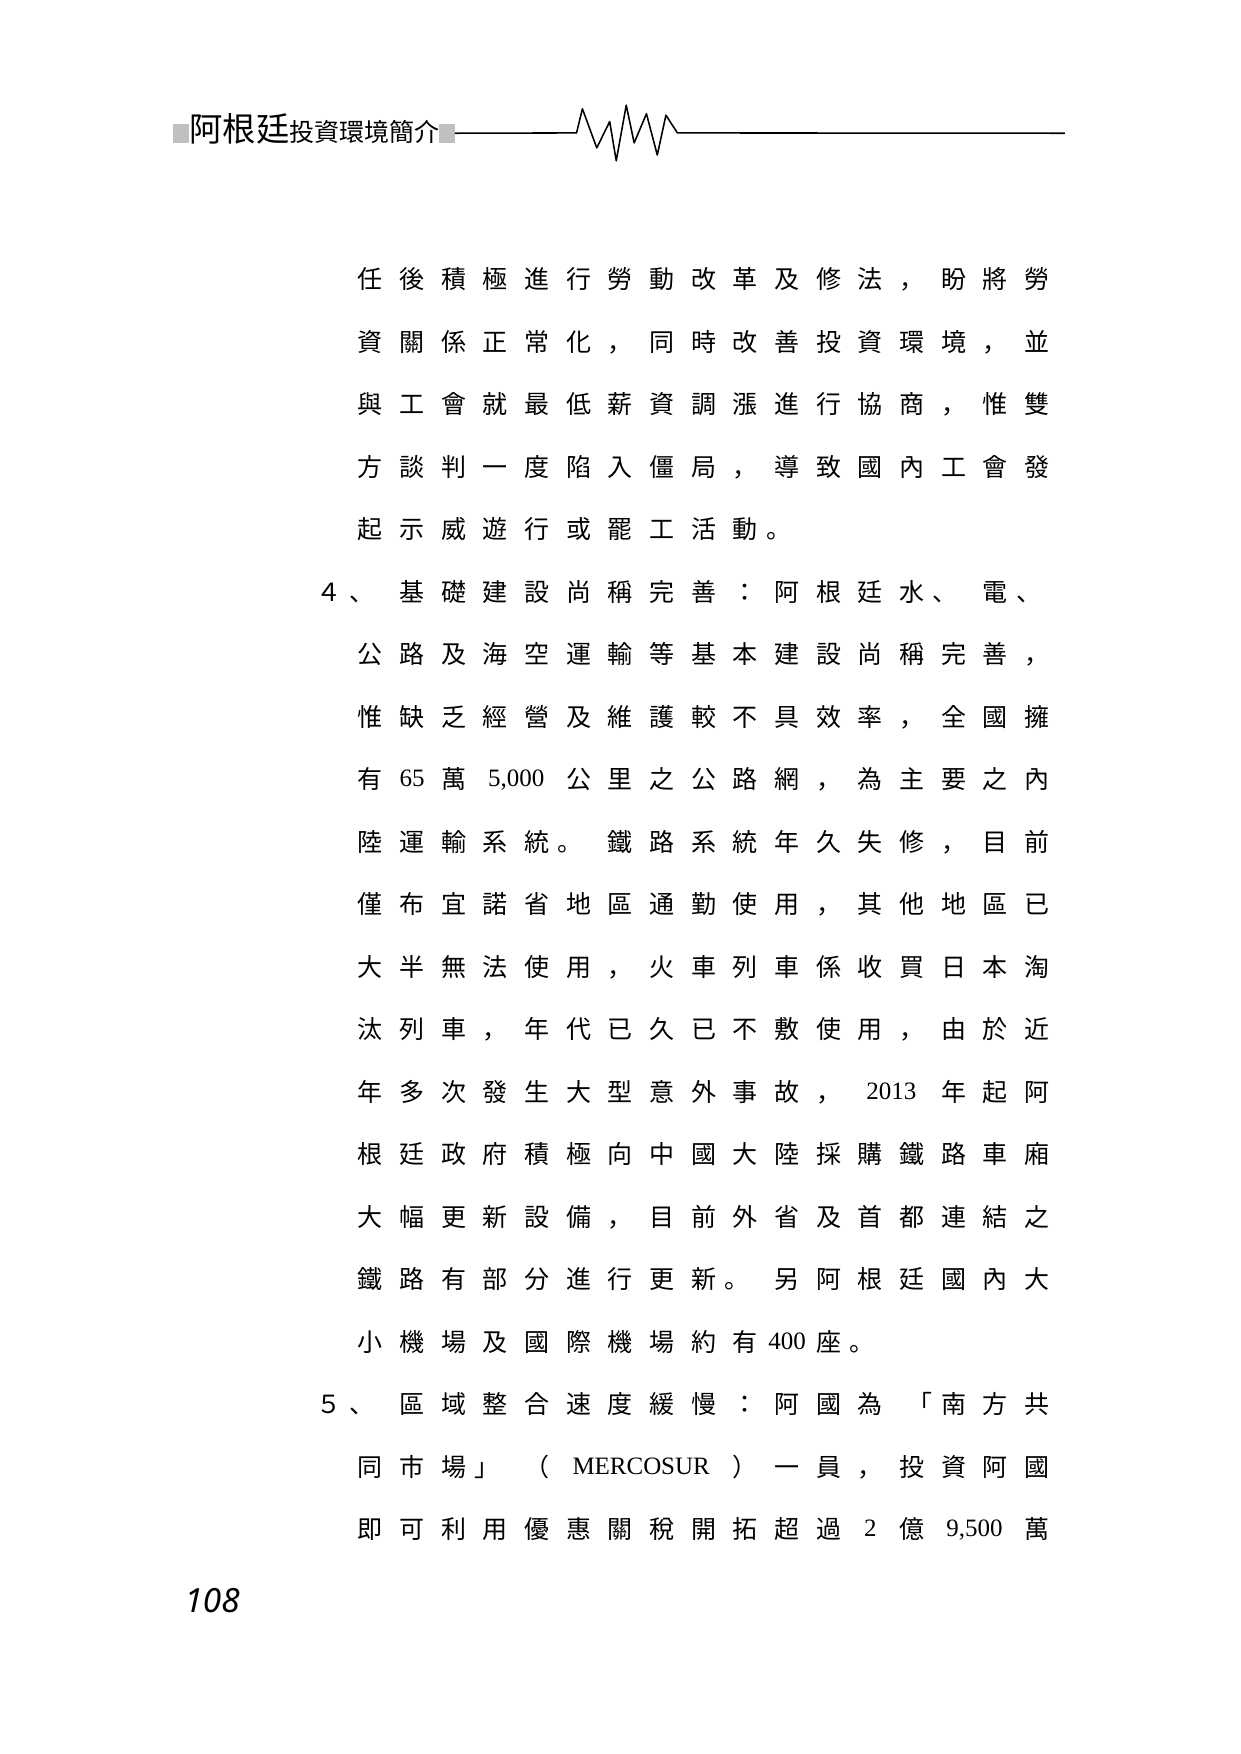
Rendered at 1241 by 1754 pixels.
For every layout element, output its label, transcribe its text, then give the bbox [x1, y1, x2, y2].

text ４、基礎建設尚稱完善：阿根廷水、電、公路及海空運輸等基本建設尚稱完善，惟缺乏經營及維護較不具效率，全國擁有65萬5,000公里之公路網，為主要之內陸運輸系統。鐵路系統年久失修，目前僅布宜諾省地區通勤使用，其他地區已大半無法使用，火車列車係收買日本淘汰列車，年代已久已不敷使用，由於近年多次發生大型意外事故，2013年起阿根廷政府積極向中國大陸採購鐵路車廂大幅更新設備，目前外省及首都連結之鐵路有部分進行更新。另阿根廷國內大小機場及國際機場約有400座。 [281, 549, 1058, 1361]
text 任後積極進行勞動改革及修法，盼將勞資關係正常化，同時改善投資環境，並與工會就最低薪資調漲進行協商，惟雙方談判一度陷入僵局，導致國內工會發起示威遊行或罷工活動。 [281, 236, 1058, 549]
text ５、區域整合速度緩慢：阿國為「南方共同市場」（MERCOSUR）一員，投資阿國即可利用優惠關稅開拓超過2億9,500萬 [281, 1361, 1058, 1549]
